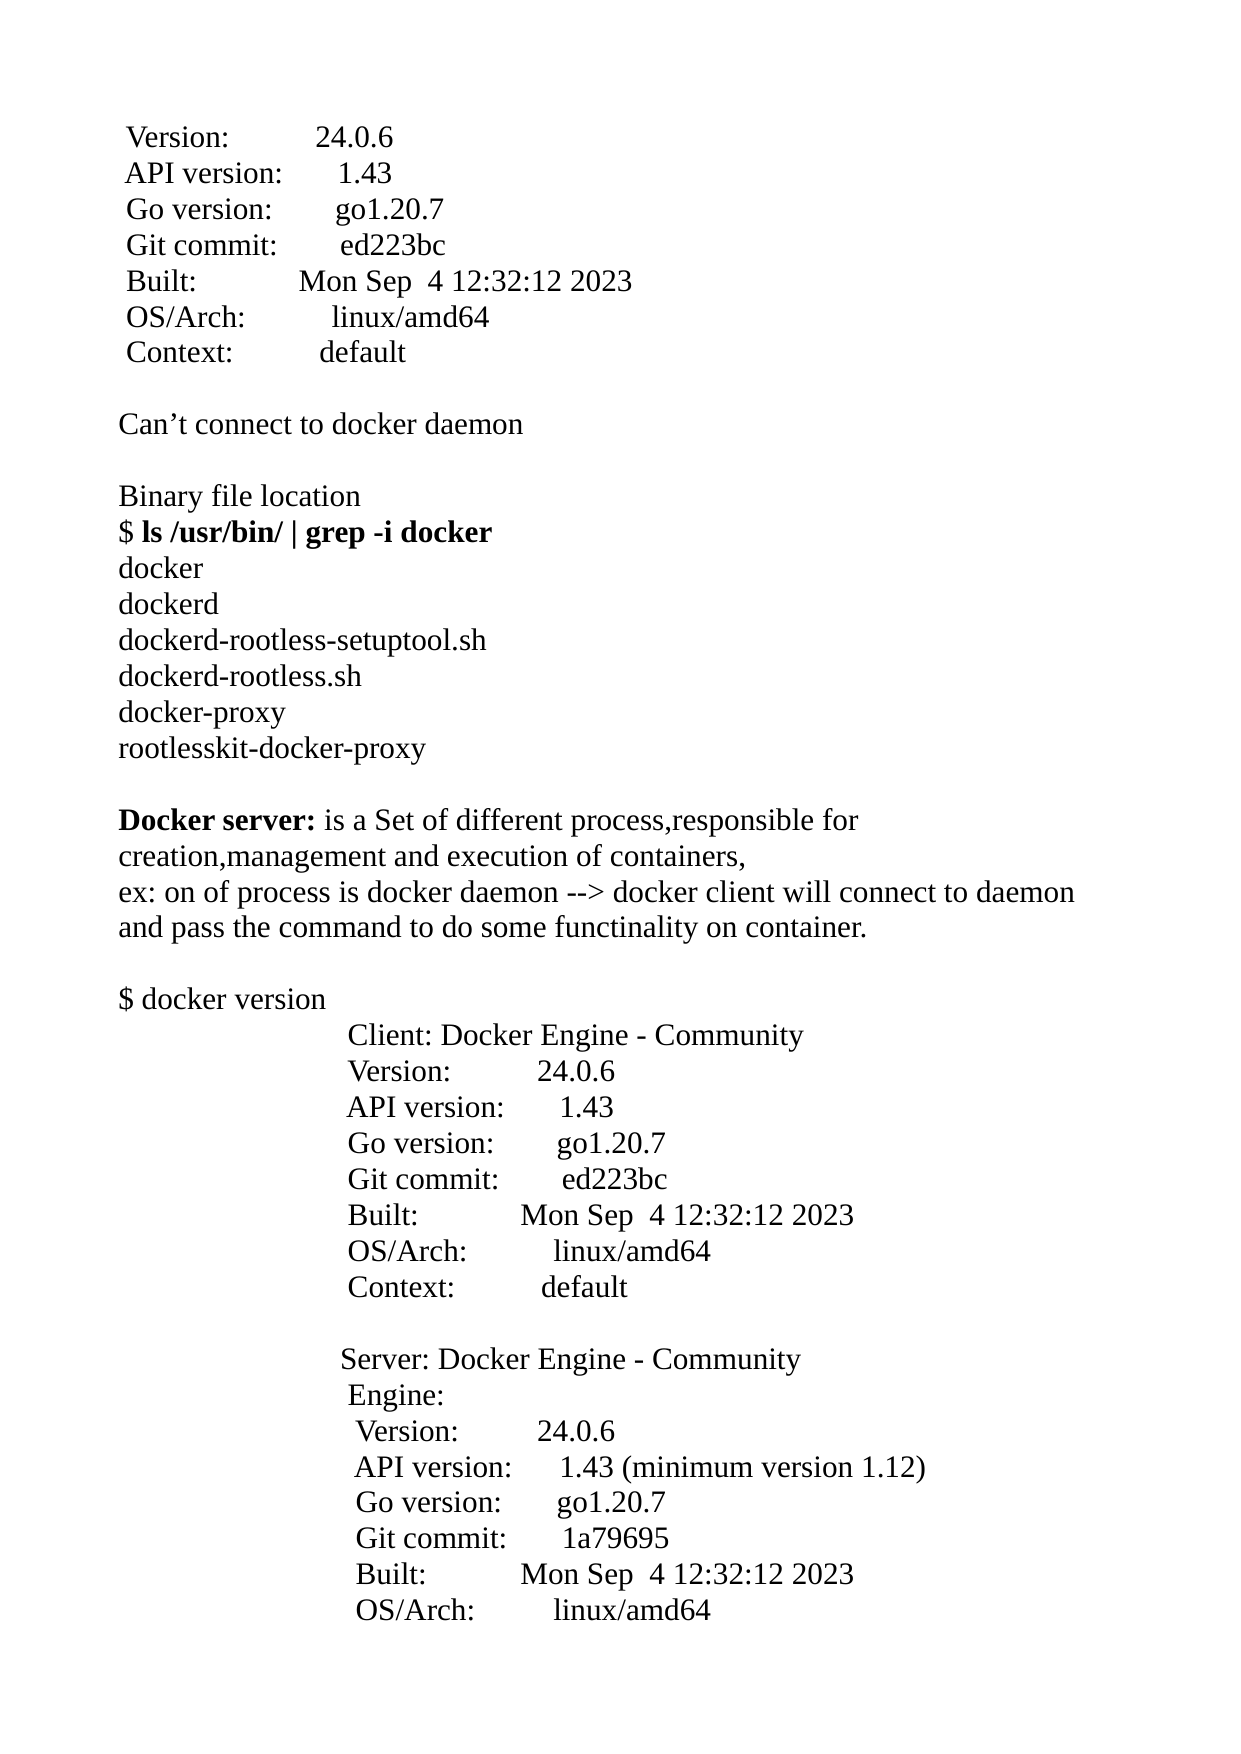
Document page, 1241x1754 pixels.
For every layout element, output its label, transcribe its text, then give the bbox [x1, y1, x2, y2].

text Docker server: is a Set of different process,responsible for creation,management and execution of containers, [118, 801, 1122, 873]
text dockerd-rootless-setuptool.sh [118, 621, 1122, 657]
text Can’t connect to docker daemon [118, 406, 1122, 442]
text Git commit: ed223bc [118, 226, 1122, 262]
text API version: 1.43 (minimum version 1.12) [340, 1448, 1122, 1484]
text Built: Mon Sep 4 12:32:12 2023 [340, 1196, 1122, 1232]
text $ ls /usr/bin/ | grep -i docker [118, 513, 1122, 549]
text Context: default [340, 1268, 1122, 1304]
text Built: Mon Sep 4 12:32:12 2023 [340, 1556, 1122, 1592]
text OS/Arch: linux/amd64 [340, 1232, 1122, 1268]
text docker-proxy [118, 693, 1122, 729]
text Binary file location [118, 477, 1122, 513]
text ex: on of process is docker daemon --> docker client will connect to daemon and pass the command to do some functinality on container. [118, 873, 1122, 945]
text docker [118, 549, 1122, 585]
text Go version: go1.20.7 [340, 1484, 1122, 1520]
text Go version: go1.20.7 [340, 1124, 1122, 1160]
text Version: 24.0.6 [340, 1052, 1122, 1088]
text $ docker version [118, 981, 1122, 1017]
text Context: default [118, 334, 1122, 370]
text Version: 24.0.6 [118, 118, 1122, 154]
text Built: Mon Sep 4 12:32:12 2023 [118, 262, 1122, 298]
text Client: Docker Engine - Community [340, 1017, 1122, 1052]
text Go version: go1.20.7 [118, 190, 1122, 226]
text Version: 24.0.6 [340, 1412, 1122, 1448]
text Git commit: 1a79695 [340, 1520, 1122, 1556]
text Engine: [340, 1376, 1122, 1412]
text dockerd-rootless.sh [118, 657, 1122, 693]
text OS/Arch: linux/amd64 [340, 1592, 1122, 1627]
text Server: Docker Engine - Community [340, 1340, 1122, 1376]
text OS/Arch: linux/amd64 [118, 298, 1122, 334]
text API version: 1.43 [340, 1088, 1122, 1124]
text dockerd [118, 585, 1122, 621]
text API version: 1.43 [118, 154, 1122, 190]
text rootlesskit-docker-proxy [118, 729, 1122, 765]
text Git commit: ed223bc [340, 1160, 1122, 1196]
